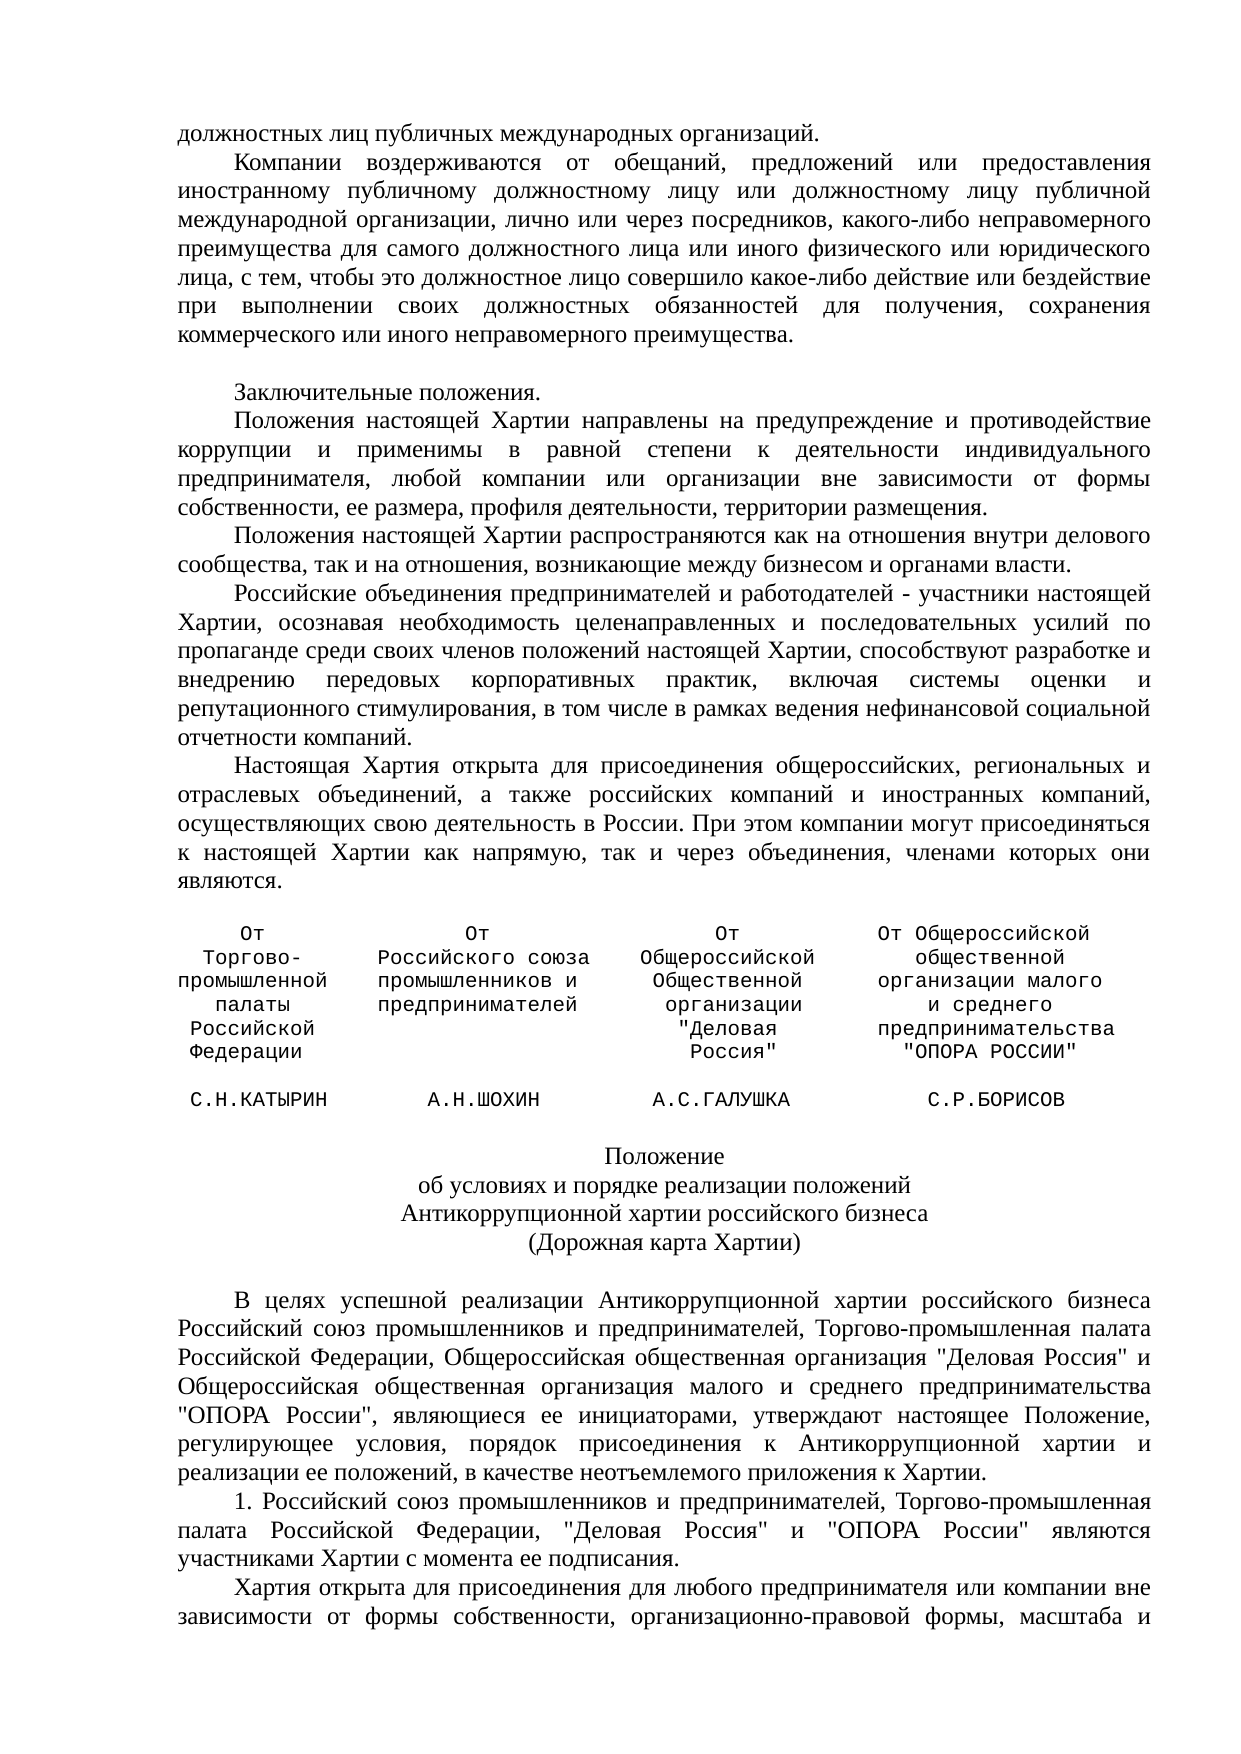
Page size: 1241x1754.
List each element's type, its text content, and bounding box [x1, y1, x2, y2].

text Положения настоящей Хартии направлены на предупреждение и противодействие коррупции и применимы в равной степени к деятельности индивидуального предпринимателя, любой компании или организации вне зависимости от формы собственности, ее размера, профиля деятельности, территории размещения. [177, 406, 1152, 521]
text Федерации Россия" "ОПОРА РОССИИ" [177, 1041, 1152, 1065]
text Положения настоящей Хартии распространяются как на отношения внутри делового сообщества, так и на отношения, возникающие между бизнесом и органами власти. [177, 521, 1152, 578]
text Антикоррупционной хартии российского бизнеса [177, 1198, 1152, 1227]
text Настоящая Хартия открыта для присоединения общероссийских, региональных и отраслевых объединений, а также российских компаний и иностранных компаний, осуществляющих свою деятельность в России. При этом компании могут присоединяться к настоящей Хартии как напрямую, так и через объединения, членами которых они являются. [177, 751, 1152, 894]
text Российской "Деловая предпринимательства [177, 1018, 1152, 1041]
text Торгово- Российского союза Общероссийской общественной [177, 947, 1152, 970]
text палаты предпринимателей организации и среднего [177, 994, 1152, 1018]
subtitle Заключительные положения. [177, 377, 1152, 406]
text 1. Российский союз промышленников и предпринимателей, Торгово-промышленная палата Российской Федерации, "Деловая Россия" и "ОПОРА России" являются участниками Хартии с момента ее подписания. [177, 1486, 1152, 1572]
subtitle Положение [177, 1141, 1152, 1170]
subtitle должностных лиц публичных международных организаций. [177, 118, 1152, 147]
text От От От От Общероссийской [177, 923, 1152, 947]
text Хартия открыта для присоединения для любого предпринимателя или компании вне зависимости от формы собственности, организационно-правовой формы, масштаба и [177, 1572, 1152, 1630]
text В целях успешной реализации Антикоррупционной хартии российского бизнеса Российский союз промышленников и предпринимателей, Торгово-промышленная палата Российской Федерации, Общероссийская общественная организация "Деловая Россия" и Общероссийская общественная организация малого и среднего предпринимательства "ОПОРА России", являющиеся ее инициаторами, утверждают настоящее Положение, регулирующее условия, порядок присоединения к Антикоррупционной хартии и реализации ее положений, в качестве неотъемлемого приложения к Хартии. [177, 1285, 1152, 1486]
text об условиях и порядке реализации положений [177, 1170, 1152, 1198]
text Компании воздерживаются от обещаний, предложений или предоставления иностранному публичному должностному лицу или должностному лицу публичной международной организации, лично или через посредников, какого-либо неправомерного преимущества для самого должностного лица или иного физического или юридического лица, с тем, чтобы это должностное лицо совершило какое-либо действие или бездействие при выполнении своих должностных обязанностей для получения, сохранения коммерческого или иного неправомерного преимущества. [177, 147, 1152, 348]
text С.Н.КАТЫРИН А.Н.ШОХИН А.С.ГАЛУШКА С.Р.БОРИСОВ [177, 1089, 1152, 1112]
text промышленной промышленников и Общественной организации малого [177, 970, 1152, 994]
text Российские объединения предпринимателей и работодателей - участники настоящей Хартии, осознавая необходимость целенаправленных и последовательных усилий по пропаганде среди своих членов положений настоящей Хартии, способствуют разработке и внедрению передовых корпоративных практик, включая системы оценки и репутационного стимулирования, в том числе в рамках ведения нефинансовой социальной отчетности компаний. [177, 578, 1152, 751]
text (Дорожная карта Хартии) [177, 1227, 1152, 1256]
